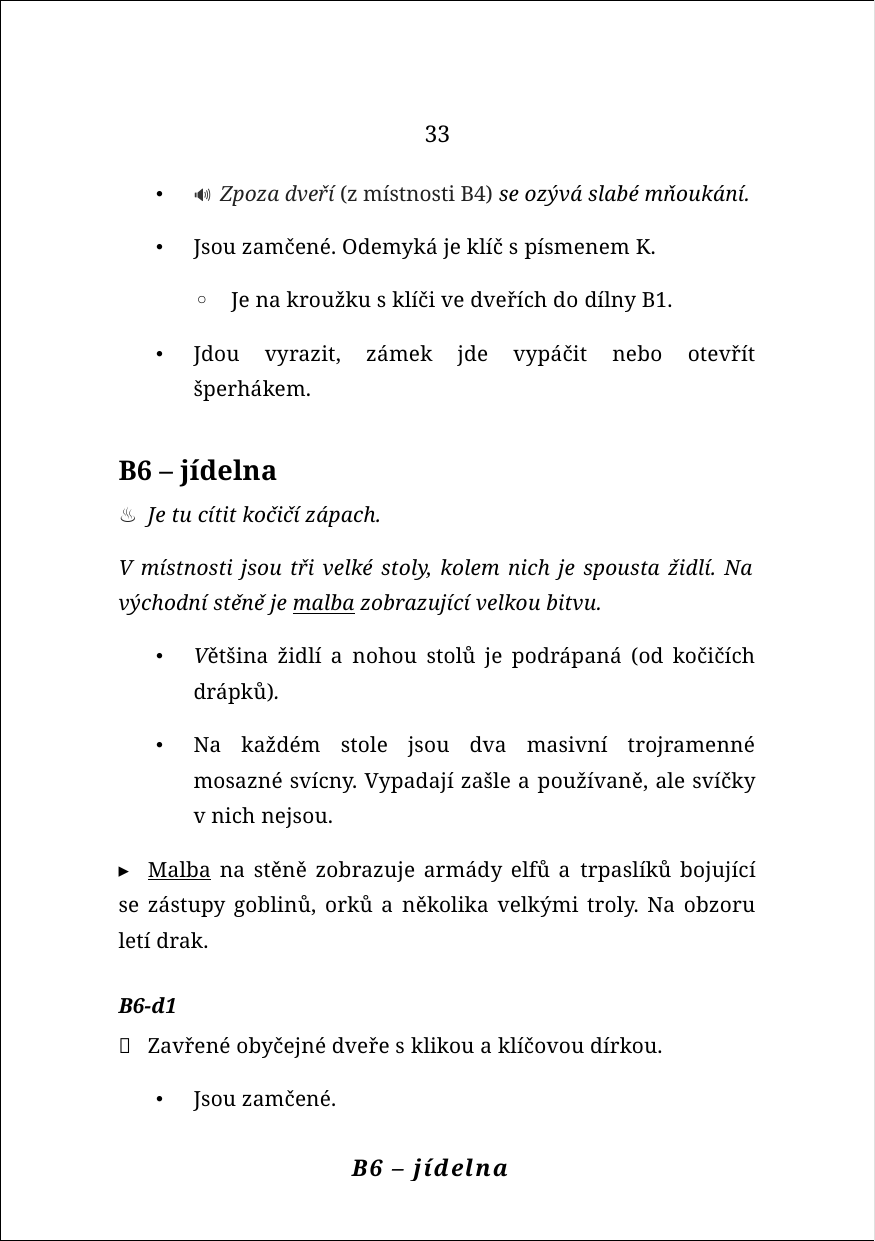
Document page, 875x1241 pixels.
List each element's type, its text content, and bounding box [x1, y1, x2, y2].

text V⁠ místnosti jsou tři velké stoly, kolem nich je spousta židlí. Na východní stěně je malba zobrazující velkou bitvu. [118, 553, 756, 617]
list Na každém stole jsou dva masivní trojramenné mosazné svícny. Vypadají zašle a⁠ používaně, ale svíčky v⁠ nich nejsou. [156, 730, 756, 830]
subtitle B6-d1 [118, 991, 756, 1019]
list Jsou zamčené. [156, 1084, 756, 1113]
list Většina židlí a⁠ nohou stolů je podrápaná (od kočičích drápků). [156, 642, 756, 706]
list Jdou vyrazit, zámek jde vypáčit nebo otevřít šperhákem. [156, 339, 756, 403]
subtitle B6 – jídelna [118, 451, 756, 488]
text ▸ Malba na stěně zobrazuje armády elfů a⁠ trpaslíků bojující se zástupy goblinů, orků a⁠ několika velkými troly. Na obzoru letí drak. [118, 855, 756, 954]
list Jsou zamčené. Odemyká je klíč s⁠ písmenem K. [156, 232, 756, 261]
text ♨ Je tu cítit kočičí zápach. [118, 500, 756, 528]
list 🔊 Zpoza dveří (z místnosti B4) se ozývá slabé mňoukání. [156, 179, 756, 207]
list Je na kroužku s⁠ klíči ve dveřích do dílny B1. [193, 285, 756, 314]
text 🚪 Zavřené obyčejné dveře s⁠ klikou a⁠ klíčovou dírkou. [118, 1031, 756, 1059]
